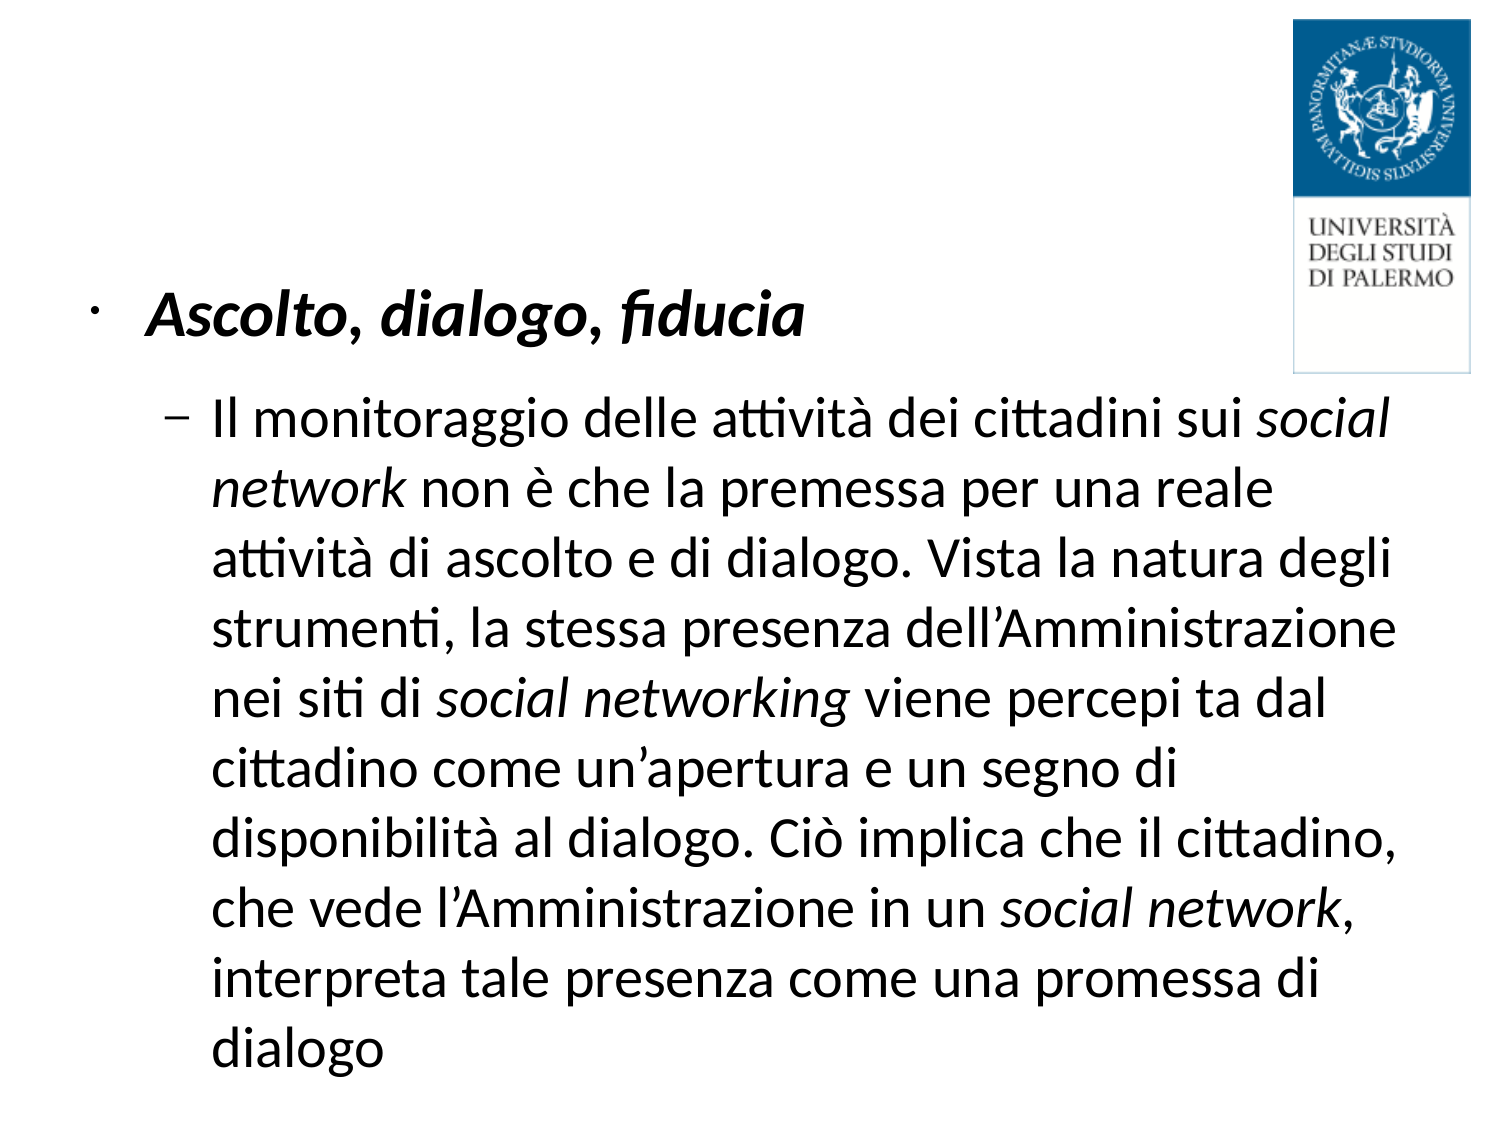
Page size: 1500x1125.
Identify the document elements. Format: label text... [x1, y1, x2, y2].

picture [1293, 19, 1471, 374]
list Ascolto, dialogo, fiducia Il monitoraggio delle attività dei cittadini sui social network non è che la premessa per una reale attività di ascolto e di dialogo. Vista la natura degli strumenti, la stessa presenza dell’Amministrazione nei siti di social networking viene percepi ta dal cittadino come un’apertura e un segno di disponibilità al dialogo. Ciò implica che il cittadino, che vede l’Amministrazione in un social network, interpreta tale presenza come una promessa di dialogo [75, 262, 1425, 1005]
